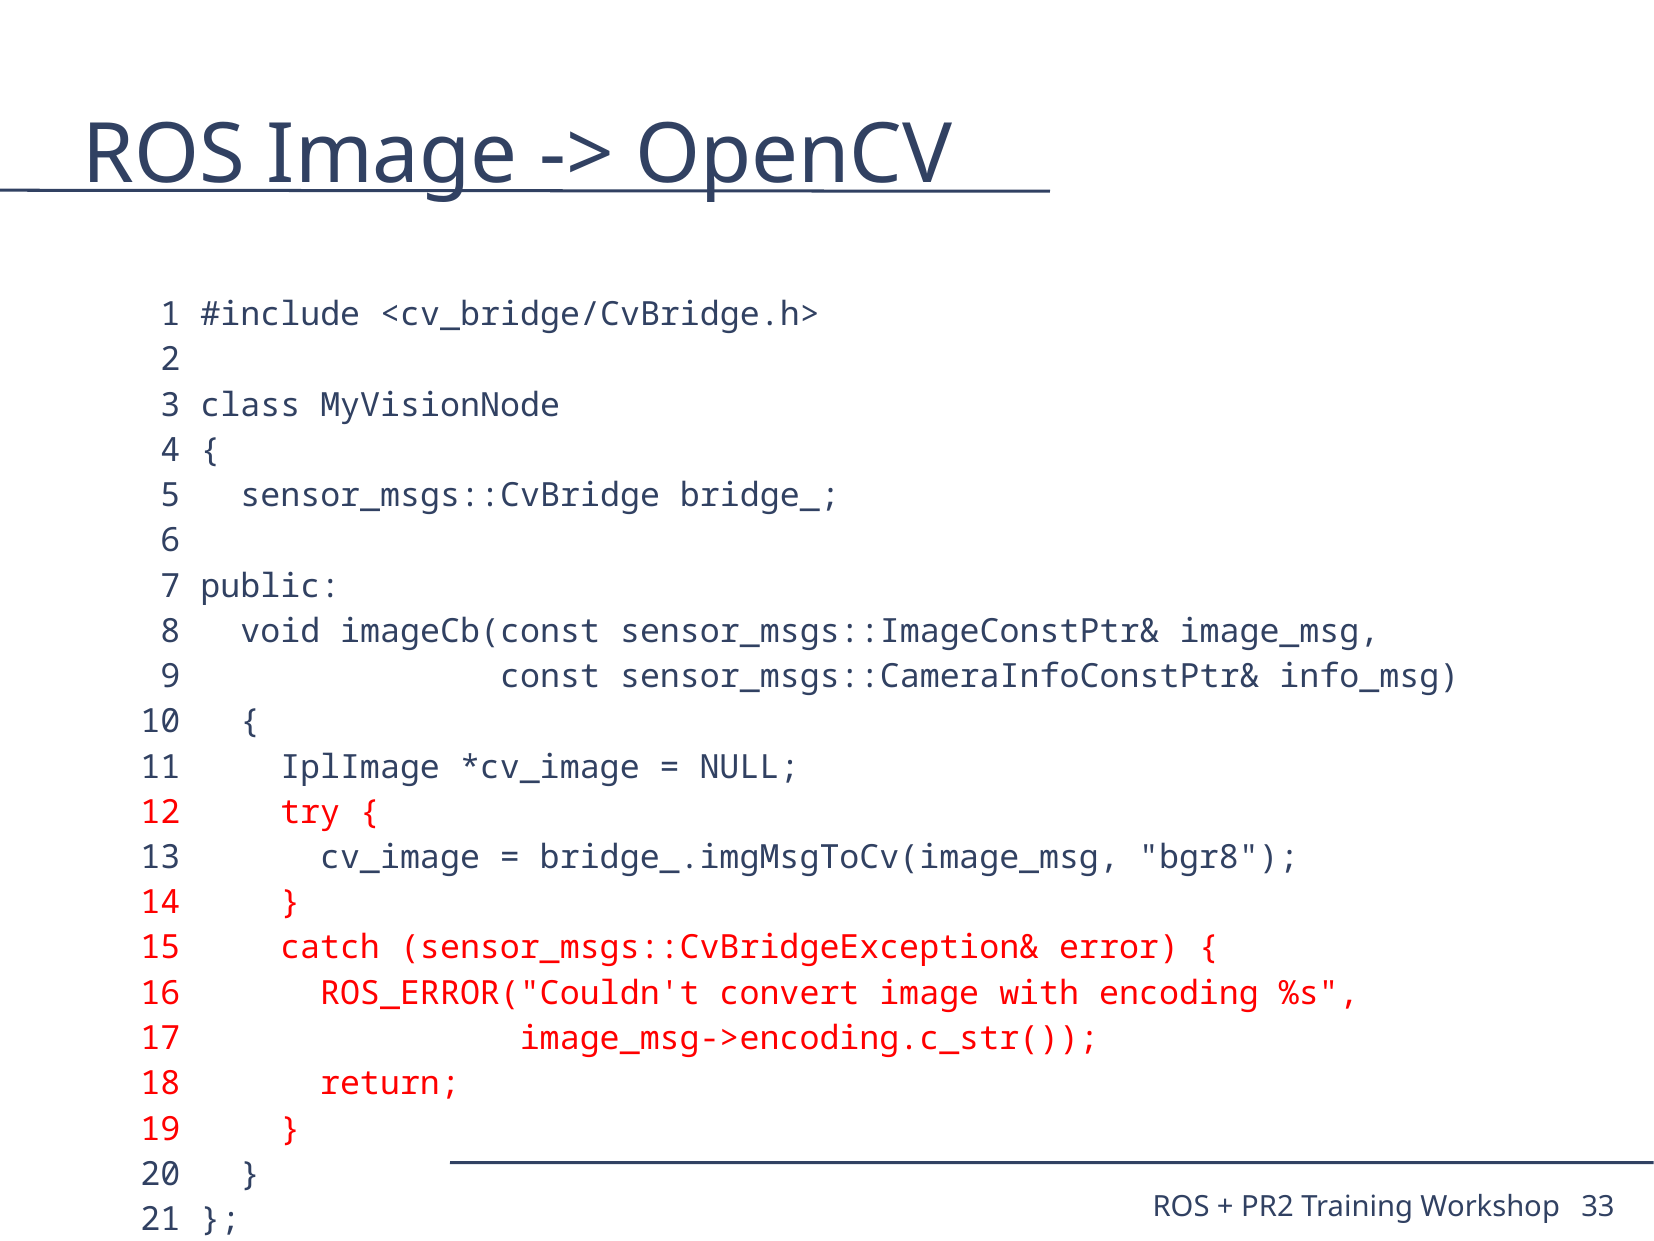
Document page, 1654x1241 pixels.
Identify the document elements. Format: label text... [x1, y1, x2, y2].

title ROS Image -> OpenCV [82, 75, 1571, 226]
list 1 #include <cv_bridge/CvBridge.h> 2 3 class MyVisionNode 4 { 5 sensor_msgs::CvBridge bridge_; 6 7 public: 8 void imageCb(const sensor_msgs::ImageConstPtr& image_msg, 9 const sensor_msgs::CameraInfoConstPtr& info_msg) 10 { 11 IplImage *cv_image = NULL; 12 try { 13 cv_image = bridge_.imgMsgToCv(image_msg, "bgr8"); 14 } 15 catch (sensor_msgs::CvBridgeException& error) { 16 ROS_ERROR("Couldn't convert image with encoding %s", 17 image_msg->encoding.c_str()); 18 return; 19 } 20 } 21 }; [82, 290, 1571, 1109]
